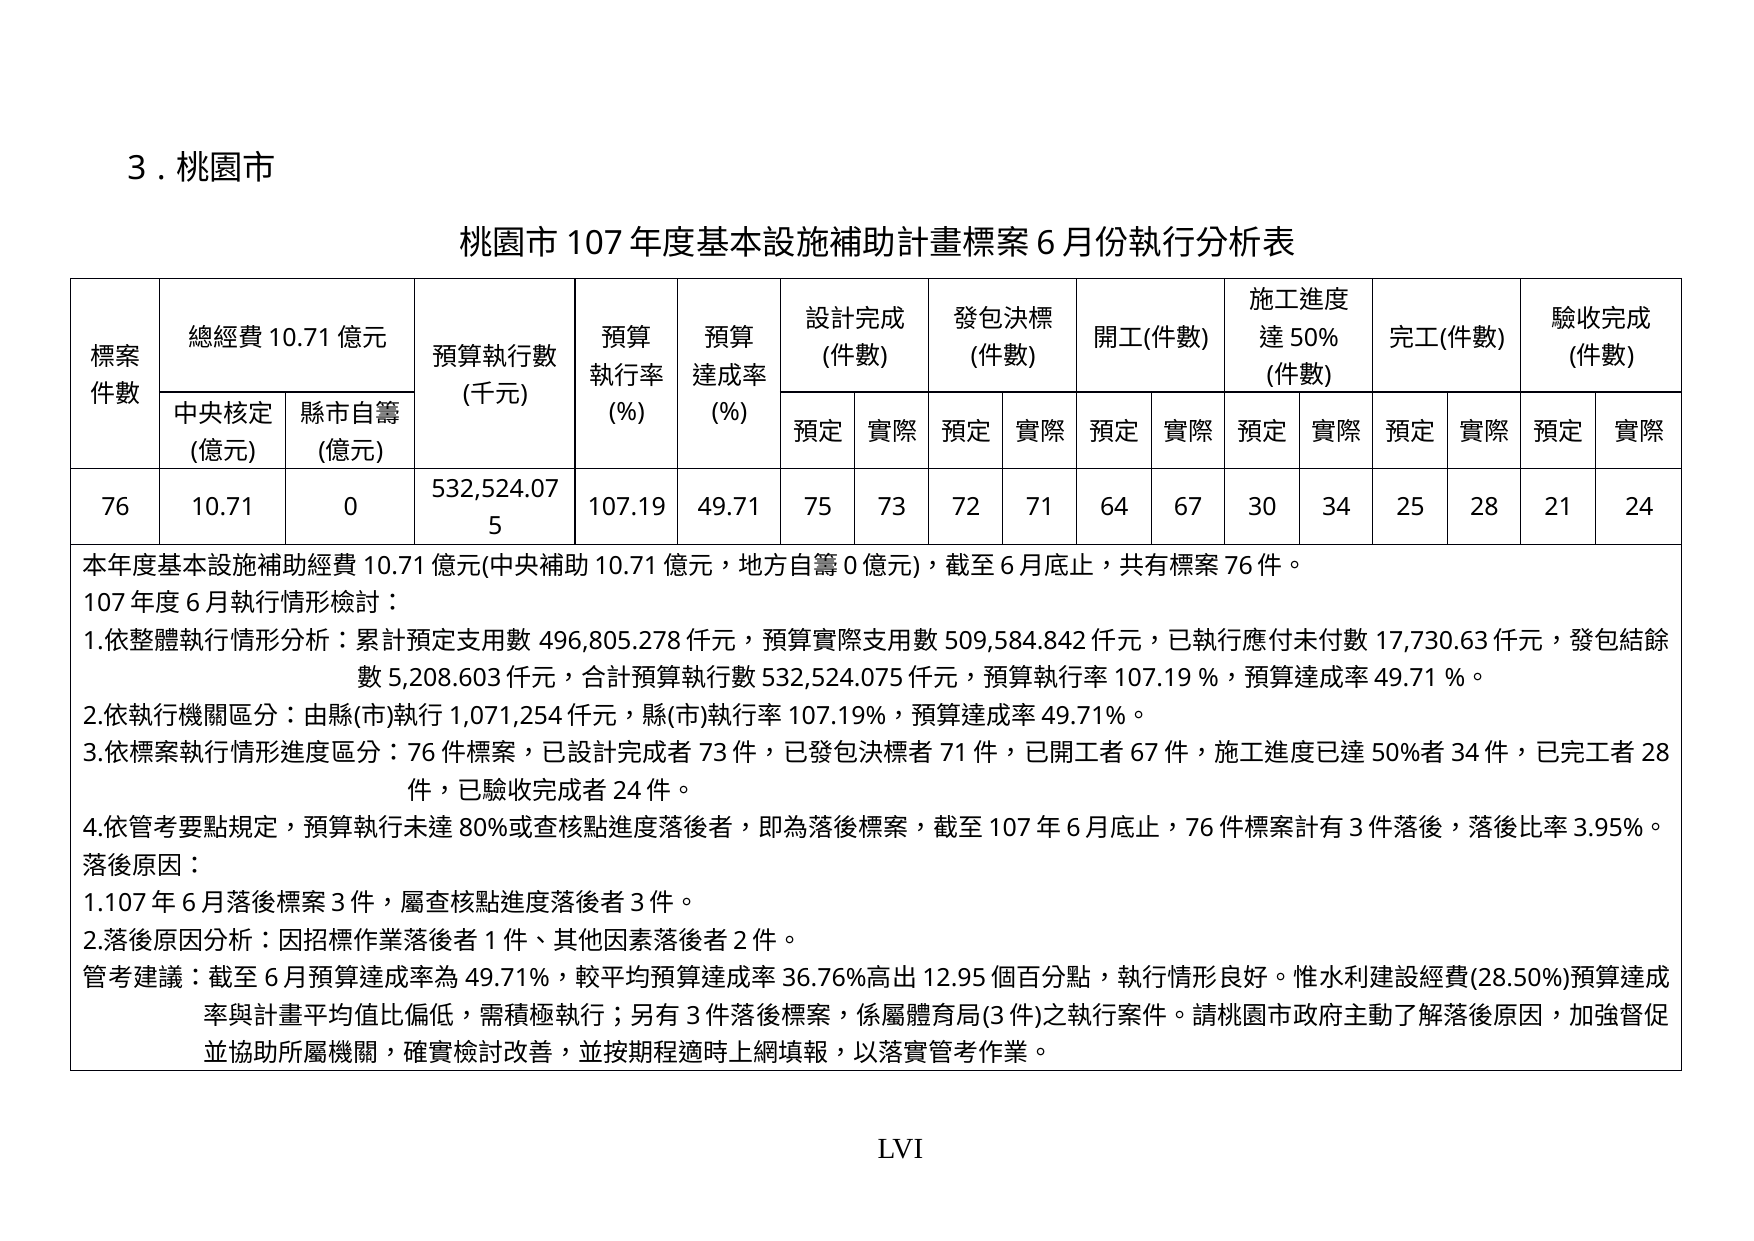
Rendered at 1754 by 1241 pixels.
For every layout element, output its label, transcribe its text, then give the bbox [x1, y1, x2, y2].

table_cell 預定 [929, 393, 1002, 467]
table_cell 預定 [1225, 393, 1299, 467]
table_cell 實際 [855, 393, 928, 467]
table_cell 實際 [1003, 393, 1076, 467]
table_header 開工(件數) [1077, 279, 1224, 391]
table_cell 實際 [1300, 393, 1372, 467]
table_cell 532,524.075 [415, 469, 574, 543]
table_header 驗收完成 (件數) [1521, 279, 1681, 391]
table_cell 72 [929, 469, 1002, 543]
table_cell 75 [781, 469, 854, 543]
table_cell 實際 [1152, 393, 1224, 467]
table_cell 28 [1448, 469, 1520, 543]
table_cell 實際 [1596, 393, 1681, 467]
table_header 完工(件數) [1373, 279, 1520, 391]
table_cell 76 [71, 469, 159, 543]
table_cell 64 [1077, 469, 1151, 543]
table_cell 中央核定 (億元) [160, 393, 285, 467]
table_cell 縣市自籌 (億元) [286, 393, 414, 467]
table_cell 預定 [1521, 393, 1595, 467]
table_cell 25 [1373, 469, 1447, 543]
table_cell 49.71 [678, 469, 780, 543]
table_cell 預定 [1373, 393, 1447, 467]
table_cell 24 [1596, 469, 1681, 543]
table_cell 本年度基本設施補助經費10.71億元(中央補助10.71億元，地方自籌0億元)，截至6月底止，共有標案76件。 107年度6月執行情形檢討： 1.依整體執行情形分析：累計預定支用數496,805.278仟元，預算實際支用數509,584.842仟元，已執行應付未付數17,730.63仟元，發包結餘數5,208.603仟元，合計預算執行數532,524.075仟元，預算執行率107.19 %，預算達成率49.71 %。 2.依執行機關區分：由縣(市)執行1,071,254仟元，縣(市)執行率107.19%，預算達成率49.71%。 3.依標案執行情形進度區分：76件標案，已設計完成者73件，已發包決標者71件，已開工者67件，施工進度已達50%者34件，已完工者28件，已驗收完成者24件。 4.依管考要點規定，預算執行未達80%或查核點進度落後者，即為落後標案，截至107年6月底止，76件標案計有3件落後，落後比率3.95%。 落後原因： 1.107年6月落後標案3件，屬查核點進度落後者3件。 2.落後原因分析：因招標作業落後者1件、其他因素落後者2件。 管考建議：截至6月預算達成率為49.71%，較平均預算達成率36.76%高出12.95個百分點，執行情形良好。惟水利建設經費(28.50%)預算達成率與計畫平均值比偏低，需積極執行；另有3件落後標案，係屬體育局(3件)之執行案件。請桃園市政府主動了解落後原因，加強督促並協助所屬機關，確實檢討改善，並按期程適時上網填報，以落實管考作業。 [71, 545, 1681, 1069]
subtitle 3.桃園市 [127, 128, 1683, 203]
table_cell 71 [1003, 469, 1076, 543]
table_header 施工進度 達50% (件數) [1225, 279, 1372, 391]
table_header 預算 達成率 (%) [678, 279, 780, 467]
table_header 標案件數 [71, 279, 159, 467]
table_cell 30 [1225, 469, 1299, 543]
table_header 設計完成 (件數) [781, 279, 928, 391]
table_cell 67 [1152, 469, 1224, 543]
table_header 預算執行數 (千元) [415, 279, 574, 467]
table_cell 34 [1300, 469, 1372, 543]
table_header 總經費10.71億元 [160, 279, 414, 391]
table_cell 0 [286, 469, 414, 543]
table_cell 107.19 [576, 469, 677, 543]
table_cell 預定 [1077, 393, 1151, 467]
text 桃園市107年度基本設施補助計畫標案6月份執行分析表 [71, 203, 1683, 278]
table_cell 預定 [781, 393, 854, 467]
table_cell 21 [1521, 469, 1595, 543]
table_header 發包決標 (件數) [929, 279, 1076, 391]
table_header 預算 執行率 (%) [576, 279, 677, 467]
table_cell 實際 [1448, 393, 1520, 467]
table_cell 10.71 [160, 469, 285, 543]
table_cell 73 [855, 469, 928, 543]
